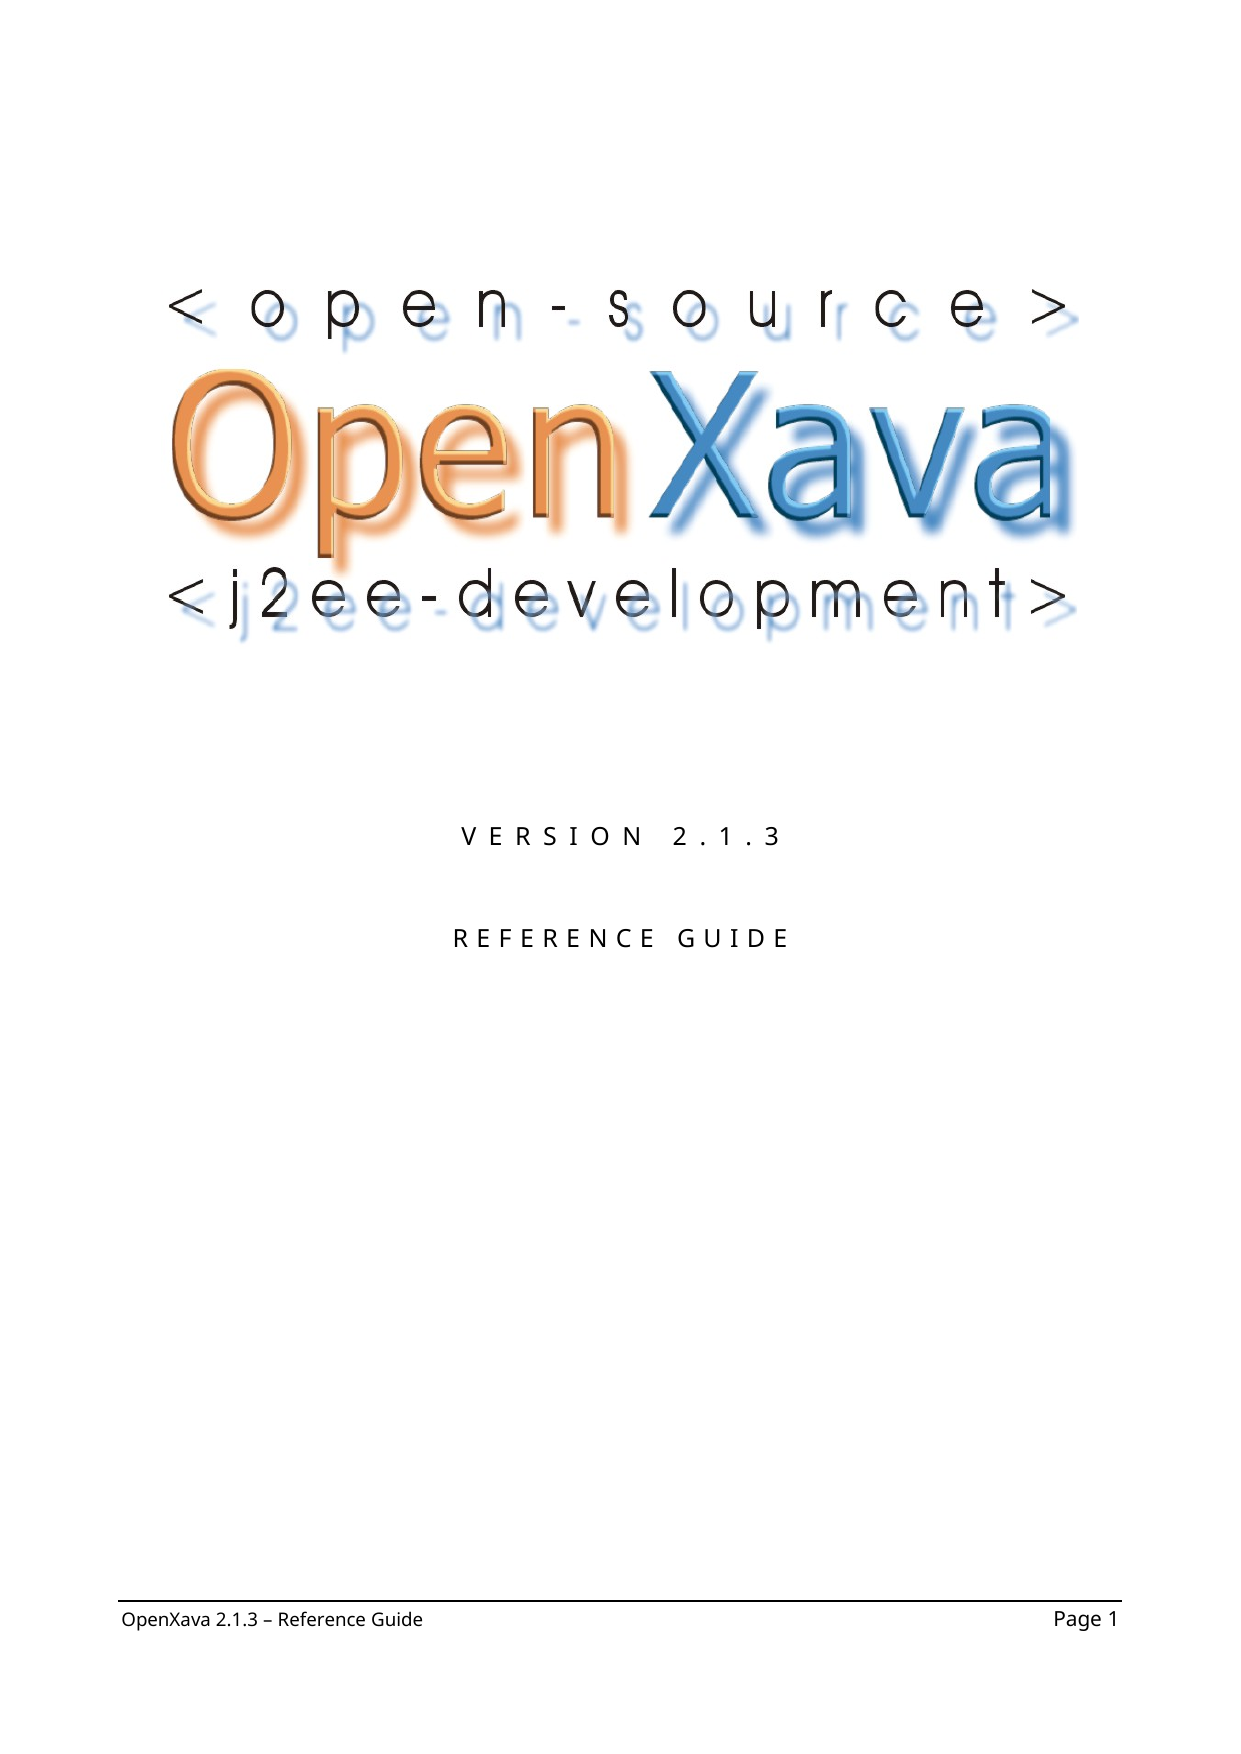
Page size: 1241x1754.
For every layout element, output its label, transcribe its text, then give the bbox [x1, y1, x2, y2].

text VERSION 2.1.3 [118, 819, 1122, 853]
picture [161, 289, 1080, 649]
text REFERENCE GUIDE [118, 921, 1122, 955]
